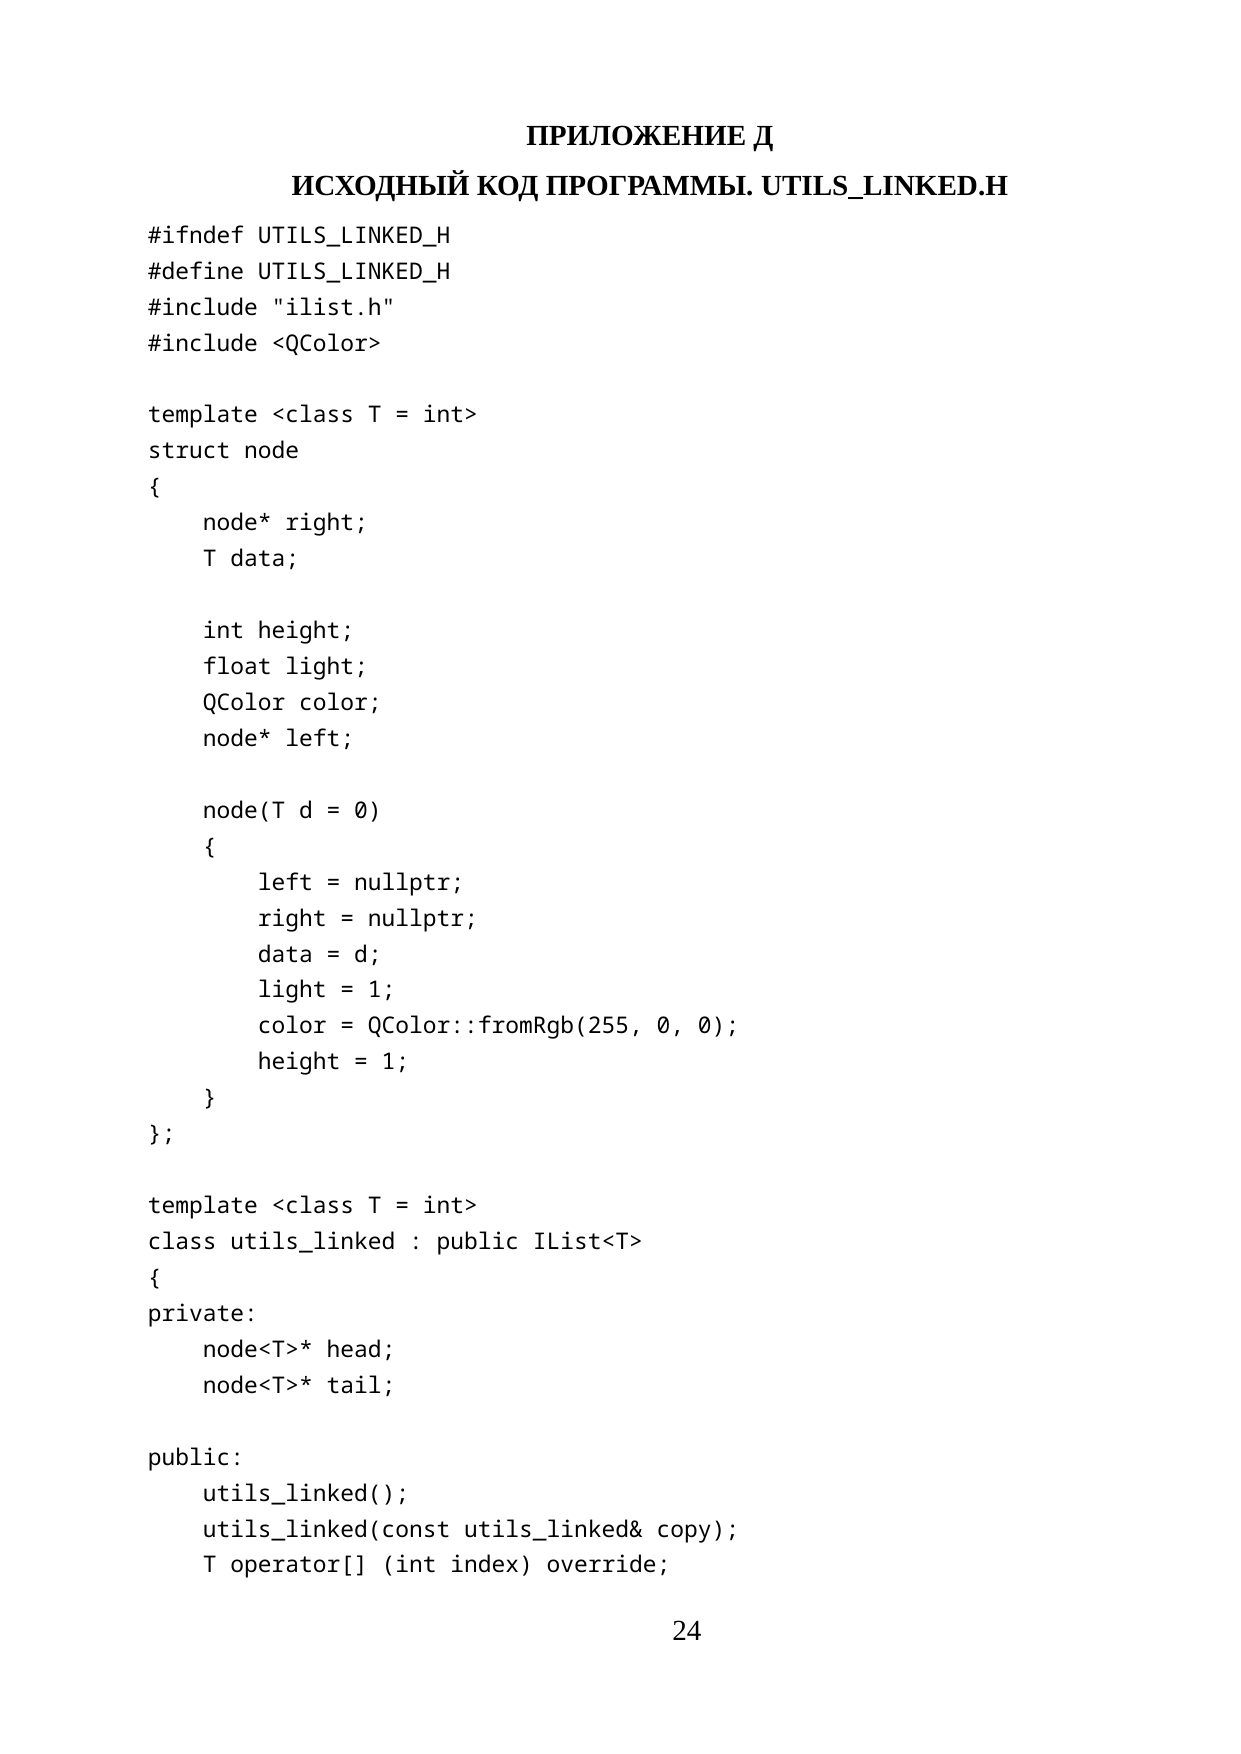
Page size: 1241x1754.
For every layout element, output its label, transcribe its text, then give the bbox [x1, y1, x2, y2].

text #include "ilist.h" [148, 291, 1152, 322]
text } [148, 1081, 1152, 1112]
text { [148, 830, 1152, 861]
text float light; [148, 650, 1152, 681]
text node<T>* tail; [148, 1369, 1152, 1400]
text template <class T = int> [148, 1189, 1152, 1220]
text color = QColor::fromRgb(255, 0, 0); [148, 1009, 1152, 1041]
text right = nullptr; [148, 902, 1152, 933]
text #ifndef UTILS_LINKED_H [148, 219, 1152, 250]
text private: [148, 1297, 1152, 1328]
text T data; [148, 542, 1152, 573]
text public: [148, 1441, 1152, 1472]
text struct node [148, 434, 1152, 466]
text utils_linked(const utils_linked& copy); [148, 1512, 1152, 1544]
text #include <QColor> [148, 327, 1152, 358]
text class utils_linked : public IList<T> [148, 1225, 1152, 1256]
text node* right; [148, 506, 1152, 537]
text }; [148, 1117, 1152, 1148]
text T operator[] (int index) override; [148, 1548, 1152, 1580]
text node(T d = 0) [148, 794, 1152, 825]
text { [148, 1261, 1152, 1292]
subtitle приложение д исходный код программы. utils_linked.h [148, 118, 1152, 202]
text node<T>* head; [148, 1333, 1152, 1364]
text int height; [148, 614, 1152, 645]
text height = 1; [148, 1045, 1152, 1077]
text light = 1; [148, 973, 1152, 1005]
text template <class T = int> [148, 398, 1152, 430]
text utils_linked(); [148, 1477, 1152, 1508]
text data = d; [148, 937, 1152, 969]
text { [148, 470, 1152, 502]
text #define UTILS_LINKED_H [148, 255, 1152, 286]
text QColor color; [148, 686, 1152, 717]
text node* left; [148, 722, 1152, 753]
text left = nullptr; [148, 866, 1152, 897]
